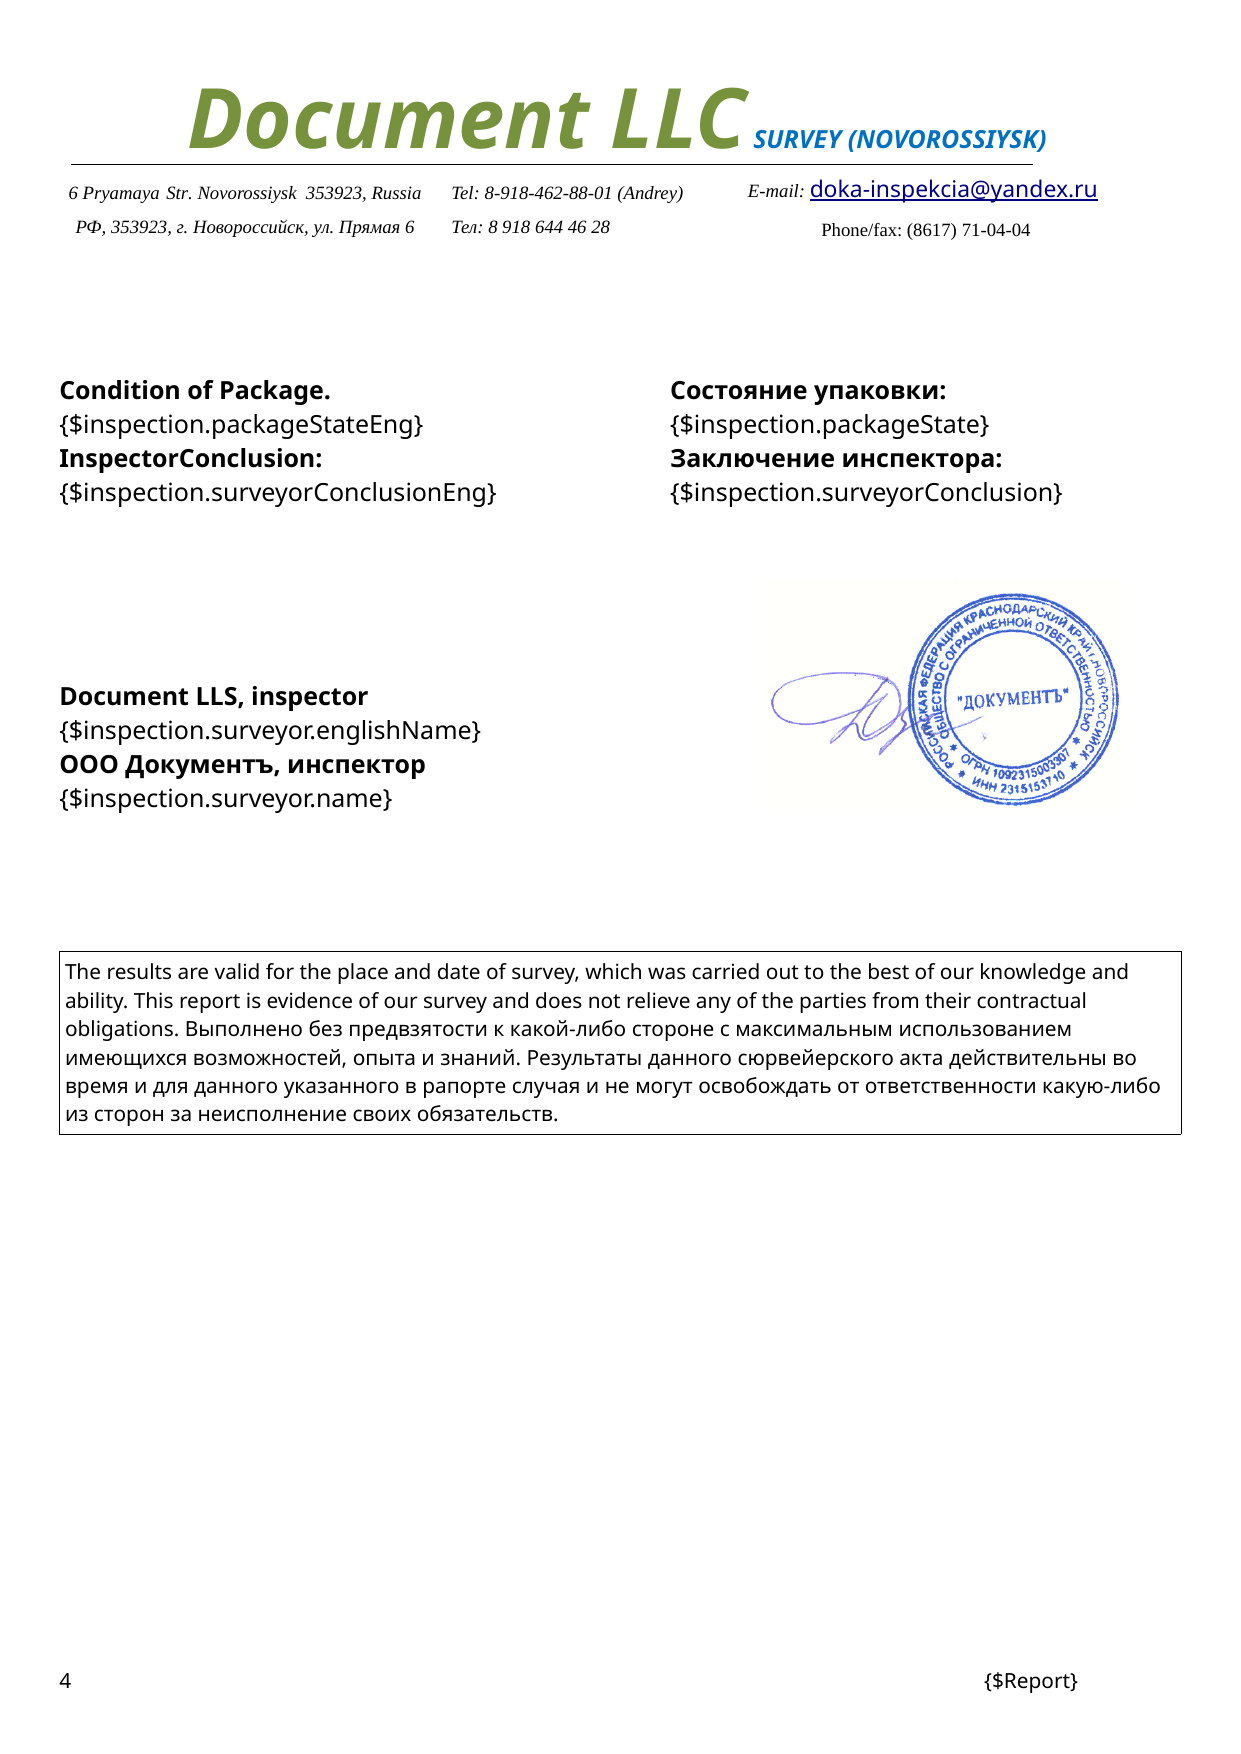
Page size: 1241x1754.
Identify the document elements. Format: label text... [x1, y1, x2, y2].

table_cell The results are valid for the place and date of survey, which was carried out to the best of our knowledge and ability. This report is evidence of our survey and does not relieve any of the parties from their contractual obligations. Выполнено без предвзятости к какой-либо стороне с максимальным использованием имеющихся возможностей, опыта и знаний. Результаты данного сюрвейерского акта действительны во время и для данного указанного в рапорте случая и не могут освобождать от ответственности какую-либо из сторон за неисполнение своих обязательств. [60, 952, 1181, 1134]
table_cell Document LLS, inspector {$inspection.surveyor.englishName} ООО Документъ, инспектор {$inspection.surveyor.name} [59, 509, 670, 951]
table_cell Состояние упаковки: {$inspection.packageState} [670, 373, 1181, 441]
table_cell Заключение инспектора: {$inspection.surveyorConclusion} [670, 441, 1181, 509]
table_header [59, 304, 1181, 338]
table_cell InspectorConclusion: {$inspection.surveyorConclusionEng} [59, 441, 670, 509]
table_cell [670, 509, 1181, 951]
picture [764, 577, 1122, 809]
table_cell Condition of Package. {$inspection.packageStateEng} [59, 373, 670, 441]
table_cell [59, 338, 1181, 372]
